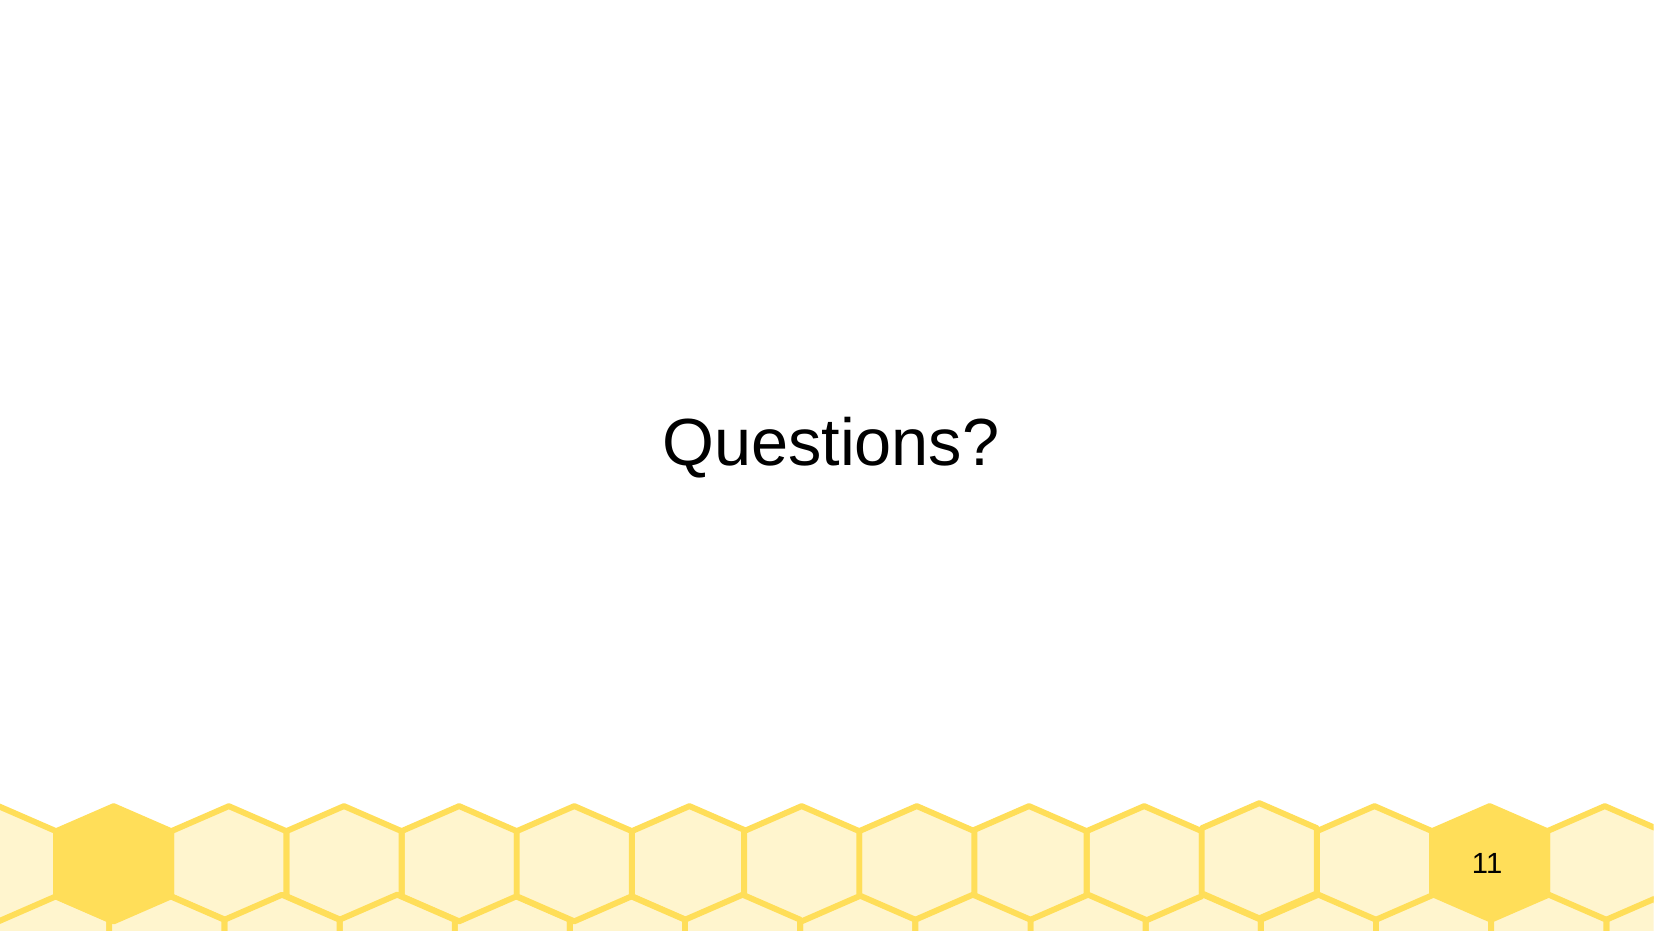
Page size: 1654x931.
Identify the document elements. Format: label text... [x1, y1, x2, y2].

subtitle Questions? [86, 173, 1576, 713]
